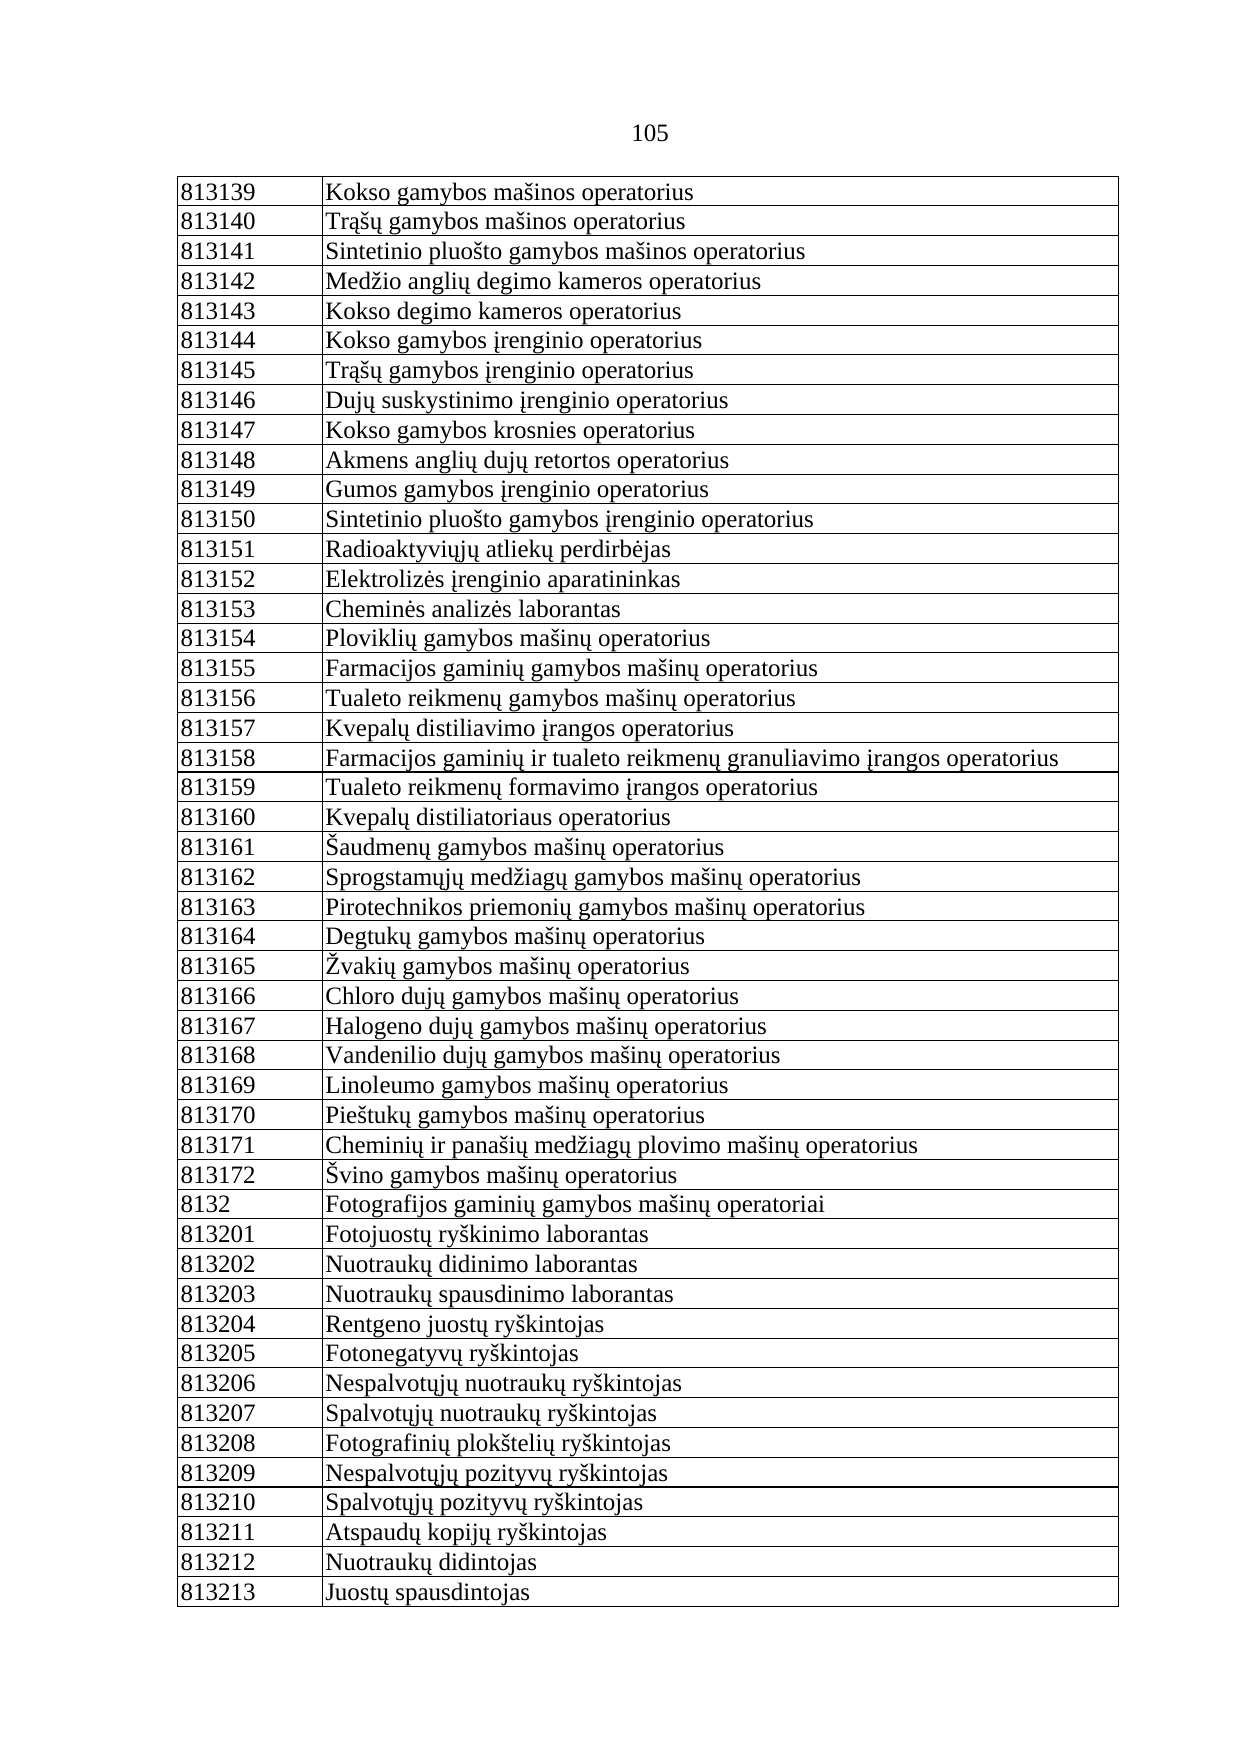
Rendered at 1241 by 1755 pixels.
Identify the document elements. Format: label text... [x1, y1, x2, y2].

table_cell 813204 [178, 1309, 322, 1337]
table_cell Tualeto reikmenų gamybos mašinų operatorius [323, 683, 1118, 712]
table_cell Fotonegatyvų ryškintojas [323, 1339, 1118, 1367]
table_cell Gumos gamybos įrenginio operatorius [323, 475, 1118, 503]
table_cell Rentgeno juostų ryškintojas [323, 1309, 1118, 1337]
table_cell 813141 [178, 236, 322, 265]
table_cell Ploviklių gamybos mašinų operatorius [323, 624, 1118, 652]
table_cell 8132 [178, 1190, 322, 1218]
table_cell Nespalvotųjų nuotraukų ryškintojas [323, 1368, 1118, 1397]
table_cell 813171 [178, 1130, 322, 1159]
table_cell 813203 [178, 1279, 322, 1308]
table_cell Kokso gamybos įrenginio operatorius [323, 326, 1118, 354]
table_cell 813160 [178, 802, 322, 831]
table_cell Fotografijos gaminių gamybos mašinų operatoriai [323, 1190, 1118, 1218]
table_cell 813147 [178, 415, 322, 444]
table_cell Nespalvotųjų pozityvų ryškintojas [323, 1458, 1118, 1486]
table_cell 813154 [178, 624, 322, 652]
table_cell 813167 [178, 1011, 322, 1039]
table_cell 813145 [178, 355, 322, 384]
table_cell 813213 [178, 1577, 322, 1606]
table_cell 813150 [178, 504, 322, 533]
table_cell 813161 [178, 832, 322, 861]
table_cell 813168 [178, 1041, 322, 1069]
table_cell Farmacijos gaminių gamybos mašinų operatorius [323, 653, 1118, 682]
table_cell 813163 [178, 892, 322, 920]
table_cell Fotojuostų ryškinimo laborantas [323, 1219, 1118, 1248]
table_cell 813143 [178, 296, 322, 324]
table_cell 813148 [178, 445, 322, 473]
table_cell Juostų spausdintojas [323, 1577, 1118, 1606]
table_cell 813165 [178, 951, 322, 980]
table_cell Halogeno dujų gamybos mašinų operatorius [323, 1011, 1118, 1039]
table_cell 813157 [178, 713, 322, 742]
table_cell Elektrolizės įrenginio aparatininkas [323, 564, 1118, 593]
table_cell Spalvotųjų pozityvų ryškintojas [323, 1488, 1118, 1516]
table_cell Sintetinio pluošto gamybos įrenginio operatorius [323, 504, 1118, 533]
table_cell Cheminių ir panašių medžiagų plovimo mašinų operatorius [323, 1130, 1118, 1159]
table_cell Spalvotųjų nuotraukų ryškintojas [323, 1398, 1118, 1427]
table_cell Fotografinių plokštelių ryškintojas [323, 1428, 1118, 1457]
table_cell Cheminės analizės laborantas [323, 594, 1118, 622]
table_cell 813212 [178, 1547, 322, 1576]
table_cell 813207 [178, 1398, 322, 1427]
table_cell 813202 [178, 1249, 322, 1278]
table_cell 813164 [178, 921, 322, 950]
table_cell Sintetinio pluošto gamybos mašinos operatorius [323, 236, 1118, 265]
table_cell Chloro dujų gamybos mašinų operatorius [323, 981, 1118, 1010]
table_cell 813170 [178, 1100, 322, 1129]
table_cell 813166 [178, 981, 322, 1010]
table_cell 813146 [178, 385, 322, 414]
table_cell Pirotechnikos priemonių gamybos mašinų operatorius [323, 892, 1118, 920]
table_cell Trąšų gamybos mašinos operatorius [323, 206, 1118, 235]
table_cell Degtukų gamybos mašinų operatorius [323, 921, 1118, 950]
table_cell Radioaktyviųjų atliekų perdirbėjas [323, 534, 1118, 563]
table_cell Trąšų gamybos įrenginio operatorius [323, 355, 1118, 384]
table_cell 813208 [178, 1428, 322, 1457]
table_cell 813201 [178, 1219, 322, 1248]
table_cell 813206 [178, 1368, 322, 1397]
table_cell 813139 [178, 177, 322, 205]
table_cell 813158 [178, 743, 322, 771]
table_cell Tualeto reikmenų formavimo įrangos operatorius [323, 773, 1118, 801]
table_cell 813144 [178, 326, 322, 354]
table_cell 813149 [178, 475, 322, 503]
table_cell 813205 [178, 1339, 322, 1367]
table_cell 813210 [178, 1488, 322, 1516]
table_cell Šaudmenų gamybos mašinų operatorius [323, 832, 1118, 861]
table_cell Kvepalų distiliavimo įrangos operatorius [323, 713, 1118, 742]
table_cell 813162 [178, 862, 322, 891]
table_cell 813156 [178, 683, 322, 712]
table_cell Nuotraukų didinimo laborantas [323, 1249, 1118, 1278]
table_cell Akmens anglių dujų retortos operatorius [323, 445, 1118, 473]
table_cell 813172 [178, 1160, 322, 1188]
table_cell Linoleumo gamybos mašinų operatorius [323, 1070, 1118, 1099]
table_cell 813153 [178, 594, 322, 622]
table_cell 813211 [178, 1517, 322, 1546]
table_cell 813152 [178, 564, 322, 593]
table_cell Nuotraukų spausdinimo laborantas [323, 1279, 1118, 1308]
table_cell Pieštukų gamybos mašinų operatorius [323, 1100, 1118, 1129]
table_cell Medžio anglių degimo kameros operatorius [323, 266, 1118, 295]
table_cell Dujų suskystinimo įrenginio operatorius [323, 385, 1118, 414]
table_cell Vandenilio dujų gamybos mašinų operatorius [323, 1041, 1118, 1069]
table_cell Kokso degimo kameros operatorius [323, 296, 1118, 324]
table_cell 813159 [178, 773, 322, 801]
table_cell 813155 [178, 653, 322, 682]
table_cell Atspaudų kopijų ryškintojas [323, 1517, 1118, 1546]
table_cell Švino gamybos mašinų operatorius [323, 1160, 1118, 1188]
table_cell Farmacijos gaminių ir tualeto reikmenų granuliavimo įrangos operatorius [323, 743, 1118, 771]
table_cell 813140 [178, 206, 322, 235]
table_cell Žvakių gamybos mašinų operatorius [323, 951, 1118, 980]
table_cell Nuotraukų didintojas [323, 1547, 1118, 1576]
table_cell 813142 [178, 266, 322, 295]
table_cell Kvepalų distiliatoriaus operatorius [323, 802, 1118, 831]
table_cell 813169 [178, 1070, 322, 1099]
table_cell 813151 [178, 534, 322, 563]
table_cell 813209 [178, 1458, 322, 1486]
table_cell Kokso gamybos mašinos operatorius [323, 177, 1118, 205]
table_cell Sprogstamųjų medžiagų gamybos mašinų operatorius [323, 862, 1118, 891]
table_cell Kokso gamybos krosnies operatorius [323, 415, 1118, 444]
